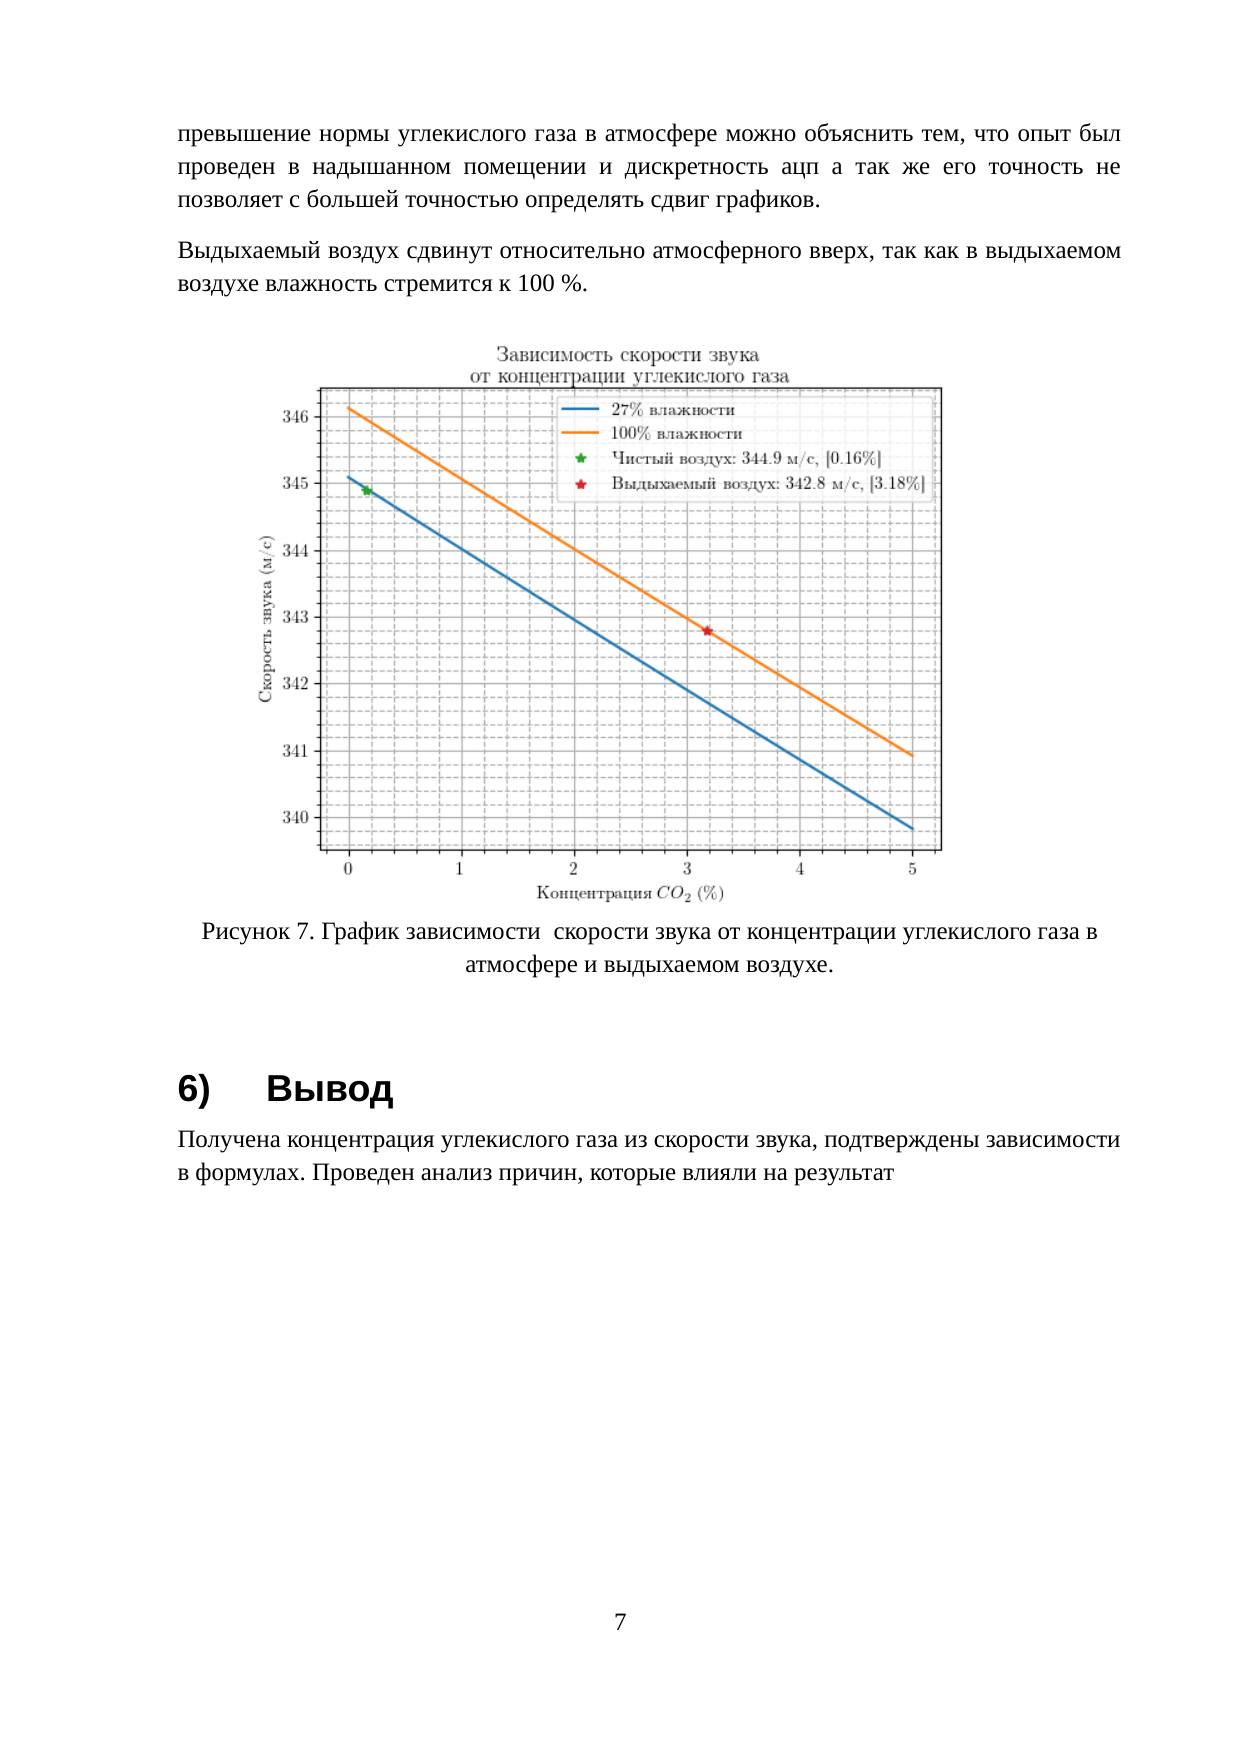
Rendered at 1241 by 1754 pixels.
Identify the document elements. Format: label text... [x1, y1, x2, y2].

text Выдыхаемый воздух сдвинут относительно атмосферного вверх, так как в выдыхаемом воздухе влажность стремится к 100 %. [177, 235, 1122, 297]
text превышение нормы углекислого газа в атмосфере можно объяснить тем, что опыт был проведен в надышанном помещении и дискретность ацп а так же его точность не позволяет с большей точностью определять сдвиг графиков. [177, 118, 1122, 213]
text Получена концентрация углекислого газа из скорости звука, подтверждены зависимости в формулах. Проведен анализ причин, которые влияли на результат [177, 1124, 1122, 1186]
picture [220, 315, 1020, 916]
text Рисунок 7. График зависимости скорости звука от концентрации углекислого газа в атмосфере и выдыхаемом воздухе. [177, 916, 1122, 977]
subtitle Вывод [177, 1066, 1093, 1109]
